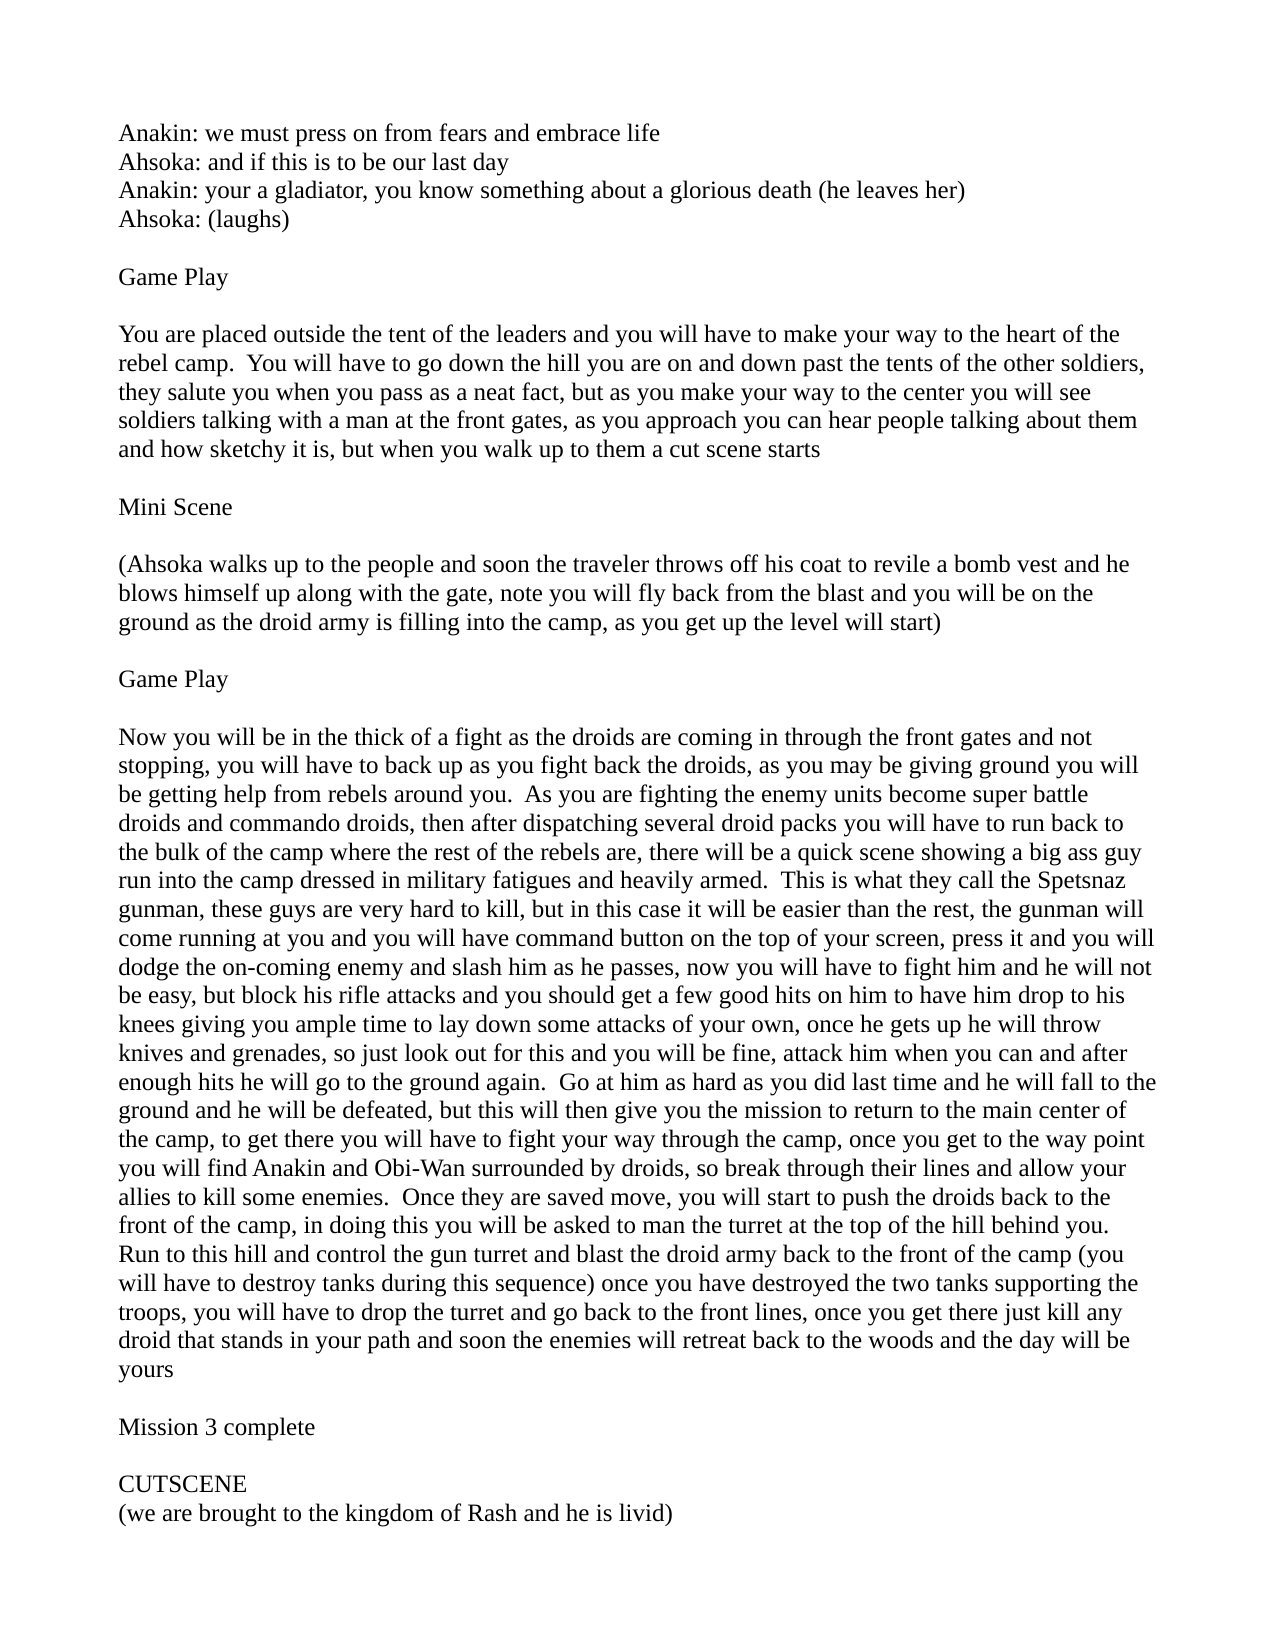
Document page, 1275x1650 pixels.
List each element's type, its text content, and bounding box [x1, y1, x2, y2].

text (Ahsoka walks up to the people and soon the traveler throws off his coat to revile a bomb vest and he blows himself up along with the gate, note you will fly back from the blast and you will be on the ground as the droid army is filling into the camp, as you get up the level will start) [118, 549, 1157, 636]
text Anakin: your a gladiator, you know something about a glorious death (he leaves her) [118, 176, 1157, 204]
text Anakin: we must press on from fears and embrace life [118, 118, 1157, 147]
text You are placed outside the tent of the leaders and you will have to make your way to the heart of the rebel camp. You will have to go down the hill you are on and down past the tents of the other soldiers, they salute you when you pass as a neat fact, but as you make your way to the center you will see soldiers talking with a man at the front gates, as you approach you can hear people talking about them and how sketchy it is, but when you walk up to them a cut scene starts [118, 319, 1157, 463]
text Ahsoka: and if this is to be our last day [118, 147, 1157, 176]
text Game Play [118, 664, 1157, 693]
text Game Play [118, 262, 1157, 291]
text (we are brought to the kingdom of Rash and he is livid) [118, 1498, 1157, 1527]
text Ahsoka: (laughs) [118, 204, 1157, 233]
text Now you will be in the thick of a fight as the droids are coming in through the front gates and not stopping, you will have to back up as you fight back the droids, as you may be giving ground you will be getting help from rebels around you. As you are fighting the enemy units become super battle droids and commando droids, then after dispatching several droid packs you will have to run back to the bulk of the camp where the rest of the rebels are, there will be a quick scene showing a big ass guy run into the camp dressed in military fatigues and heavily armed. This is what they call the Spetsnaz gunman, these guys are very hard to kill, but in this case it will be easier than the rest, the gunman will come running at you and you will have command button on the top of your screen, press it and you will dodge the on-coming enemy and slash him as he passes, now you will have to fight him and he will not be easy, but block his rifle attacks and you should get a few good hits on him to have him drop to his knees giving you ample time to lay down some attacks of your own, once he gets up he will throw knives and grenades, so just look out for this and you will be fine, attack him when you can and after enough hits he will go to the ground again. Go at him as hard as you did last time and he will fall to the ground and he will be defeated, but this will then give you the mission to return to the main center of the camp, to get there you will have to fight your way through the camp, once you get to the way point you will find Anakin and Obi-Wan surrounded by droids, so break through their lines and allow your allies to kill some enemies. Once they are saved move, you will start to push the droids back to the front of the camp, in doing this you will be asked to man the turret at the top of the hill behind you. Run to this hill and control the gun turret and blast the droid army back to the front of the camp (you will have to destroy tanks during this sequence) once you have destroyed the two tanks supporting the troops, you will have to drop the turret and go back to the front lines, once you get there just kill any droid that stands in your path and soon the enemies will retreat back to the woods and the day will be yours [118, 722, 1157, 1383]
text CUTSCENE [118, 1469, 1157, 1498]
text Mini Scene [118, 492, 1157, 521]
text Mission 3 complete [118, 1412, 1157, 1441]
